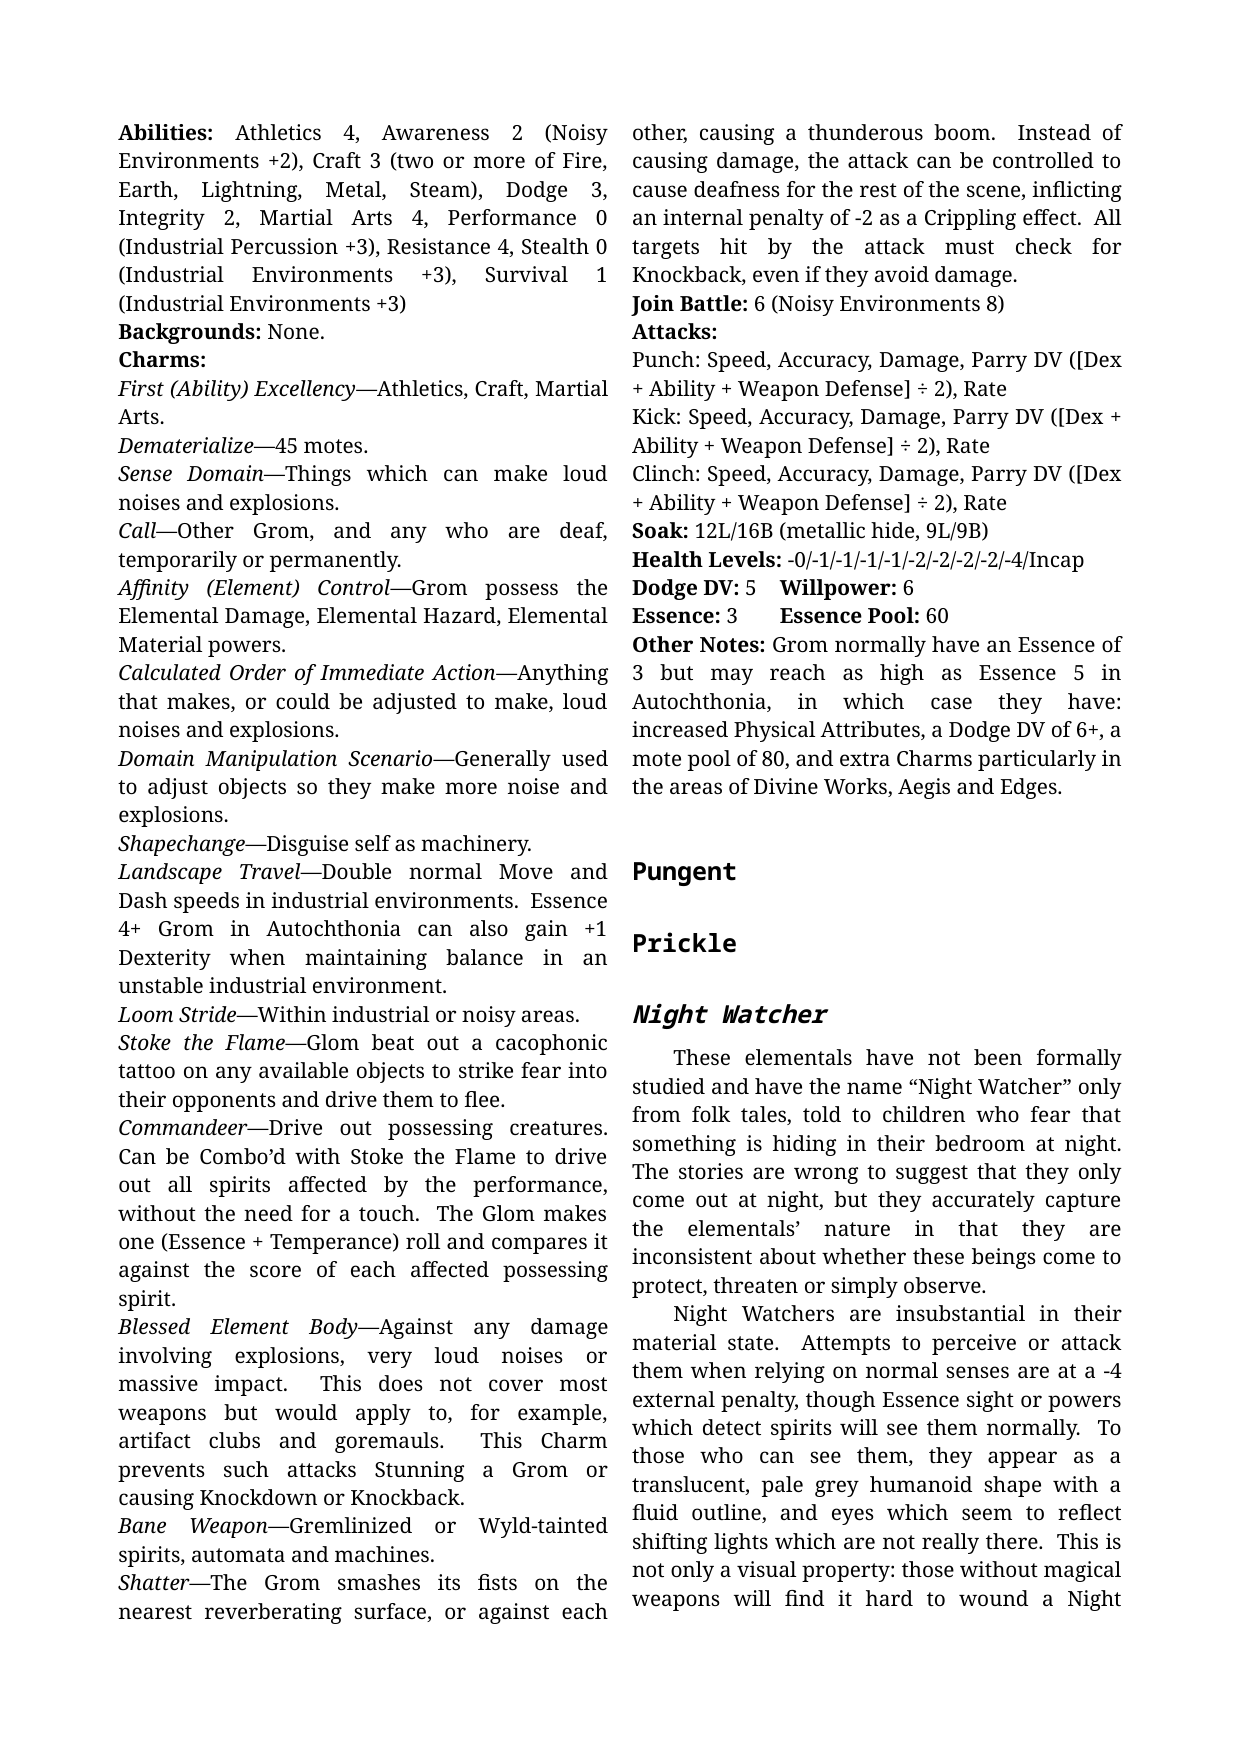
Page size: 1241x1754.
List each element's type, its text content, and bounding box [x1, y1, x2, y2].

text Loom Stride—Within industrial or noisy areas. [118, 1000, 608, 1028]
text Affinity (Element) Control—Grom possess the Elemental Damage, Elemental Hazard, Elemental Material powers. [118, 573, 608, 658]
text Essence: 3 Essence Pool: 60 [632, 602, 1122, 630]
text Landscape Travel—Double normal Move and Dash speeds in industrial environments. Essence 4+ Grom in Autochthonia can also gain +1 Dexterity when maintaining balance in an unstable industrial environment. [118, 857, 608, 1000]
text Health Levels: -0/-1/-1/-1/-1/-2/-2/-2/-2/-4/​Incap [632, 545, 1122, 573]
text Night Watchers are insubstantial in their material state. Attempts to perceive or attack them when relying on normal senses are at a -4 external penalty, though Essence sight or powers which detect spirits will see them normally. To those who can see them, they appear as a translucent, pale grey humanoid shape with a fluid outline, and eyes which seem to reflect shifting lights which are not really there. This is not only a visual property: those without magical weapons will find it hard to wound a Night [632, 1299, 1122, 1612]
text Blessed Element Body—Against any damage involving explosions, very loud noises or massive impact. This does not cover most weapons but would apply to, for example, artifact clubs and goremauls. This Charm prevents such attacks Stunning a Grom or causing Knockdown or Knockback. [118, 1312, 608, 1512]
text Charms: [118, 346, 608, 374]
text First (Ability) Excellency—Athletics, Craft, Martial Arts. [118, 374, 608, 431]
text Sense Domain—Things which can make loud noises and explosions. [118, 459, 608, 516]
text Shapechange—Disguise self as machinery. [118, 829, 608, 857]
text Domain Manipulation Scenario—Generally used to adjust objects so they make more noise and explosions. [118, 744, 608, 829]
text Clinch: Speed, Accuracy, Damage, Parry DV ([Dex + Ability + Weapon Defense] ÷ 2), Rate [632, 459, 1122, 516]
text Dematerialize—45 motes. [118, 431, 608, 459]
text Join Battle: 6 (Noisy Environments 8) [632, 289, 1122, 317]
text Calculated Order of Immediate Action—Anything that makes, or could be adjusted to make, loud noises and explosions. [118, 658, 608, 744]
text Shatter—The Grom smashes its fists on the nearest reverberating surface, or against each [118, 1568, 608, 1625]
text Punch: Speed, Accuracy, Damage, Parry DV ([Dex + Ability + Weapon Defense] ÷ 2), Rate [632, 346, 1122, 402]
text Kick: Speed, Accuracy, Damage, Parry DV ([Dex + Ability + Weapon Defense] ÷ 2), Rate [632, 402, 1122, 459]
text other, causing a thunderous boom. Instead of causing damage, the attack can be controlled to cause deafness for the rest of the scene, inflicting an internal penalty of -2 as a Crippling effect. All targets hit by the attack must check for Knockback, even if they avoid damage. [632, 118, 1122, 289]
subtitle Night Watcher [632, 997, 1122, 1031]
text Attacks: [632, 317, 1122, 346]
text Backgrounds: None. [118, 317, 608, 346]
text Commandeer—Drive out possessing creatures. Can be Combo’d with Stoke the Flame to drive out all spirits affected by the performance, without the need for a touch. The Glom makes one (Essence + Temperance) roll and compares it against the score of each affected possessing spirit. [118, 1113, 608, 1312]
text Soak: 12L/16B (metallic hide, 9L/9B) [632, 516, 1122, 545]
text Stoke the Flame—Glom beat out a cacophonic tattoo on any available objects to strike fear into their opponents and drive them to flee. [118, 1028, 608, 1113]
text Other Notes: Grom normally have an Essence of 3 but may reach as high as Essence 5 in Autochthonia, in which case they have: increased Physical Attributes, a Dodge DV of 6+, a mote pool of 80, and extra Charms particularly in the areas of Divine Works, Aegis and Edges. [632, 630, 1122, 801]
text Bane Weapon—Gremlinized or Wyld-tainted spirits, automata and machines. [118, 1512, 608, 1568]
subtitle Pungent [632, 854, 1122, 888]
subtitle Prickle [632, 926, 1122, 960]
text These elementals have not been formally studied and have the name “Night Watcher” only from folk tales, told to children who fear that something is hiding in their bedroom at night. The stories are wrong to suggest that they only come out at night, but they accurately capture the elementals’ nature in that they are inconsistent about whether these beings come to protect, threaten or simply observe. [632, 1043, 1122, 1299]
text Call—Other Grom, and any who are deaf, temporarily or permanently. [118, 516, 608, 573]
text Abilities: Athletics 4, Awareness 2 (Noisy Environments +2), Craft 3 (two or more of Fire, Earth, Lightning, Metal, Steam), Dodge 3, Integrity 2, Martial Arts 4, Performance 0 (Industrial Percussion +3), Resistance 4, Stealth 0 (Industrial Environments +3), Survival 1 (Industrial Environments +3) [118, 118, 608, 317]
text Dodge DV: 5 Willpower: 6 [632, 573, 1122, 602]
